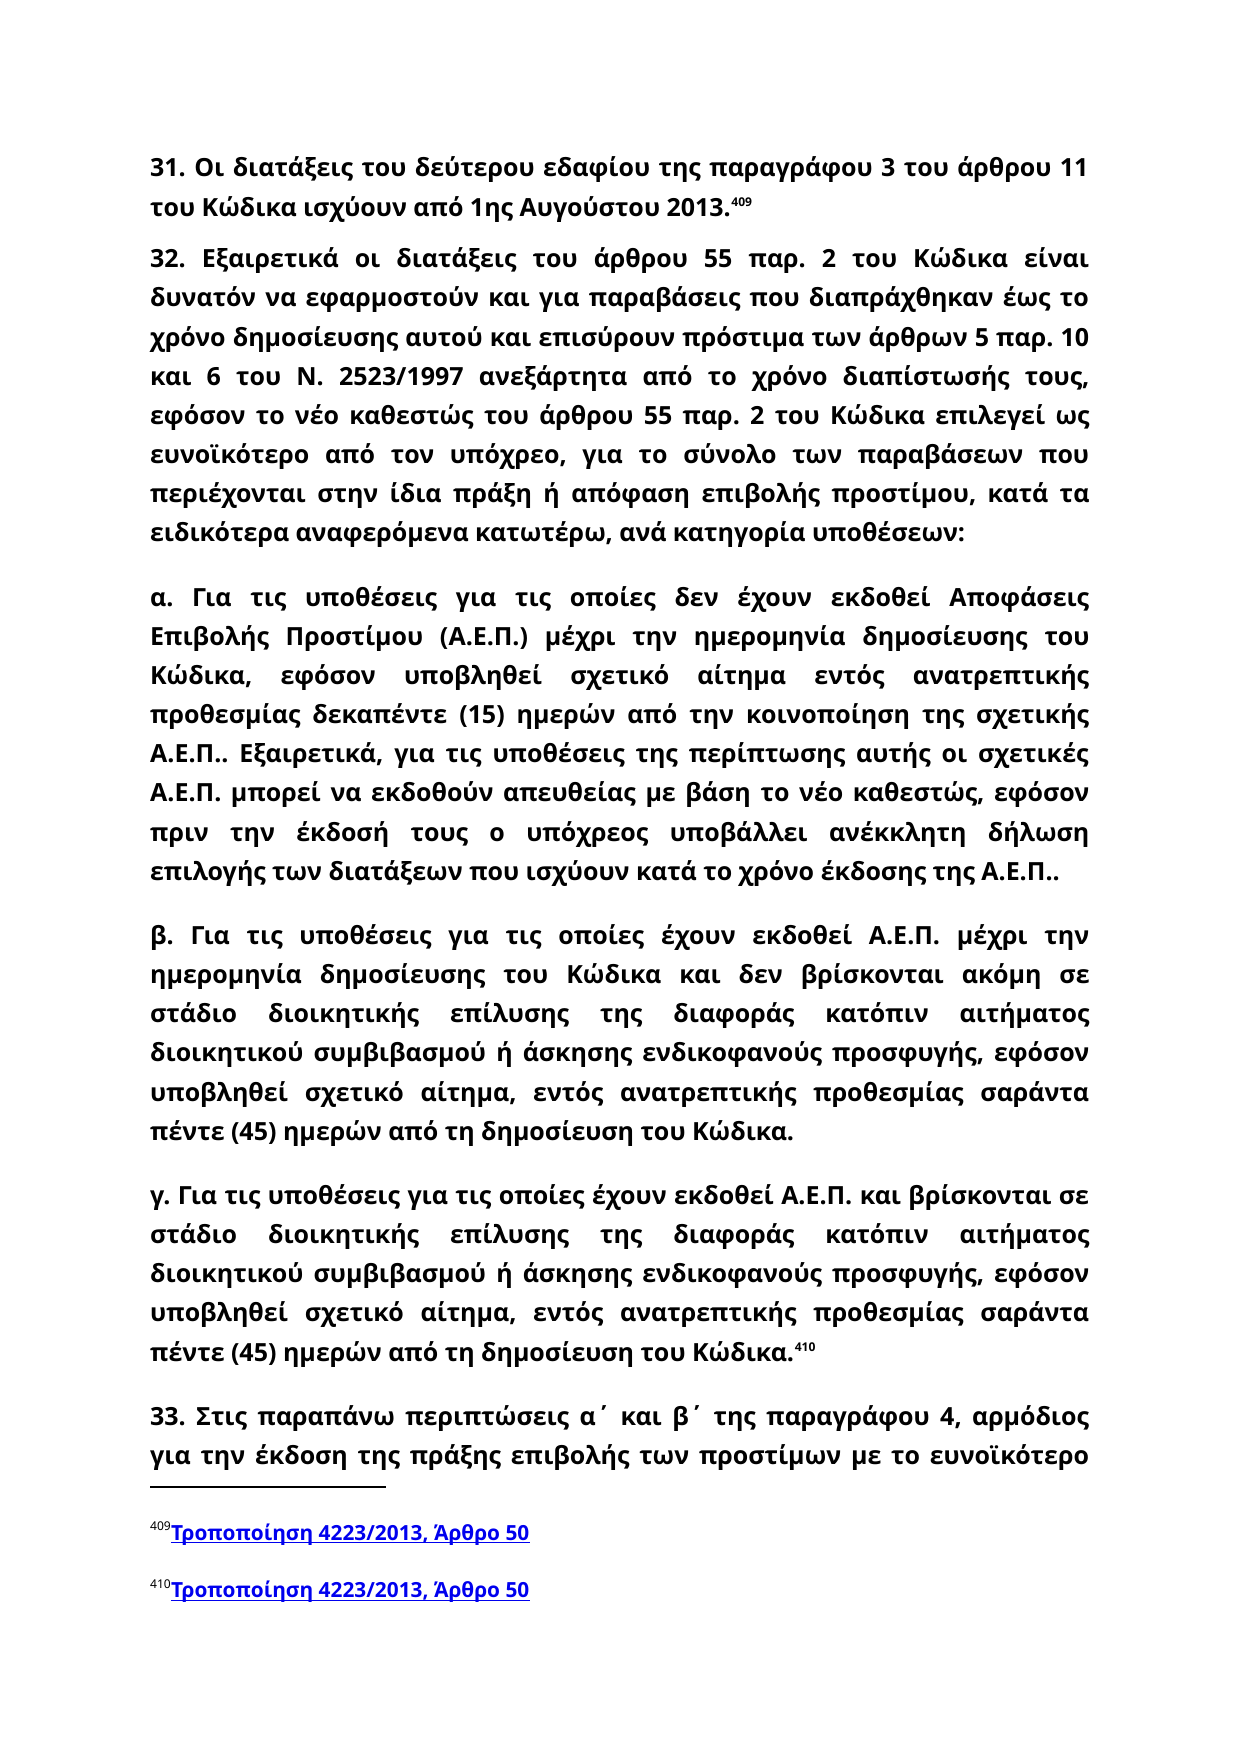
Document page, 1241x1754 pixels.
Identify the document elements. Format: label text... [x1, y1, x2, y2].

text 32. Εξαιρετικά οι διατάξεις του άρθρου 55 παρ. 2 του Κώδικα είναι δυνατόν να εφαρμοστούν και για παραβάσεις που διαπράχθηκαν έως το χρόνο δημοσίευσης αυτού και επισύρουν πρόστιμα των άρθρων 5 παρ. 10 και 6 του Ν. 2523/1997 ανεξάρτητα από το χρόνο διαπίστωσής τους, εφόσον το νέο καθεστώς του άρθρου 55 παρ. 2 του Κώδικα επιλεγεί ως ευνοϊκότερο από τον υπόχρεο, για το σύνολο των παραβάσεων που περιέχονται στην ίδια πράξη ή απόφαση επιβολής προστίμου, κατά τα ειδικότερα αναφερόμενα κατωτέρω, ανά κατηγορία υποθέσεων: [150, 241, 1090, 549]
text γ. Για τις υποθέσεις για τις οποίες έχουν εκδοθεί Α.Ε.Π. και βρίσκονται σε στάδιο διοικητικής επίλυσης της διαφοράς κατόπιν αιτήματος διοικητικού συμβιβασμού ή άσκησης ενδικοφανούς προσφυγής, εφόσον υποβληθεί σχετικό αίτημα, εντός ανατρεπτικής προθεσμίας σαράντα πέντε (45) ημερών από τη δημοσίευση του Κώδικα. [150, 1177, 1090, 1368]
text α. Για τις υποθέσεις για τις οποίες δεν έχουν εκδοθεί Αποφάσεις Επιβολής Προστίμου (Α.Ε.Π.) μέχρι την ημερομηνία δημοσίευσης του Κώδικα, εφόσον υποβληθεί σχετικό αίτημα εντός ανατρεπτικής προθεσμίας δεκαπέντε (15) ημερών από την κοινοποίηση της σχετικής Α.Ε.Π.. Εξαιρετικά, για τις υποθέσεις της περίπτωσης αυτής οι σχετικές Α.Ε.Π. μπορεί να εκδοθούν απευθείας με βάση το νέο καθεστώς, εφόσον πριν την έκδοσή τους ο υπόχρεος υποβάλλει ανέκκλητη δήλωση επιλογής των διατάξεων που ισχύουν κατά το χρόνο έκδοσης της Α.Ε.Π.. [150, 579, 1090, 887]
text 33. Στις παραπάνω περιπτώσεις α΄ και β΄ της παραγράφου 4, αρμόδιος για την έκδοση της πράξης επιβολής των προστίμων με το ευνοϊκότερο [150, 1398, 1090, 1472]
text β. Για τις υποθέσεις για τις οποίες έχουν εκδοθεί Α.Ε.Π. μέχρι την ημερομηνία δημοσίευσης του Κώδικα και δεν βρίσκονται ακόμη σε στάδιο διοικητικής επίλυσης της διαφοράς κατόπιν αιτήματος διοικητικού συμβιβασμού ή άσκησης ενδικοφανούς προσφυγής, εφόσον υποβληθεί σχετικό αίτημα, εντός ανατρεπτικής προθεσμίας σαράντα πέντε (45) ημερών από τη δημοσίευση του Κώδικα. [150, 917, 1090, 1147]
text Τροποποίηση 4223/2013, Άρθρο 50 [150, 1576, 1090, 1604]
text Τροποποίηση 4223/2013, Άρθρο 50 [150, 1518, 1090, 1546]
text 31. Οι διατάξεις του δεύτερου εδαφίου της παραγράφου 3 του άρθρου 11 του Κώδικα ισχύουν από 1ης Αυγούστου 2013. [150, 150, 1090, 223]
